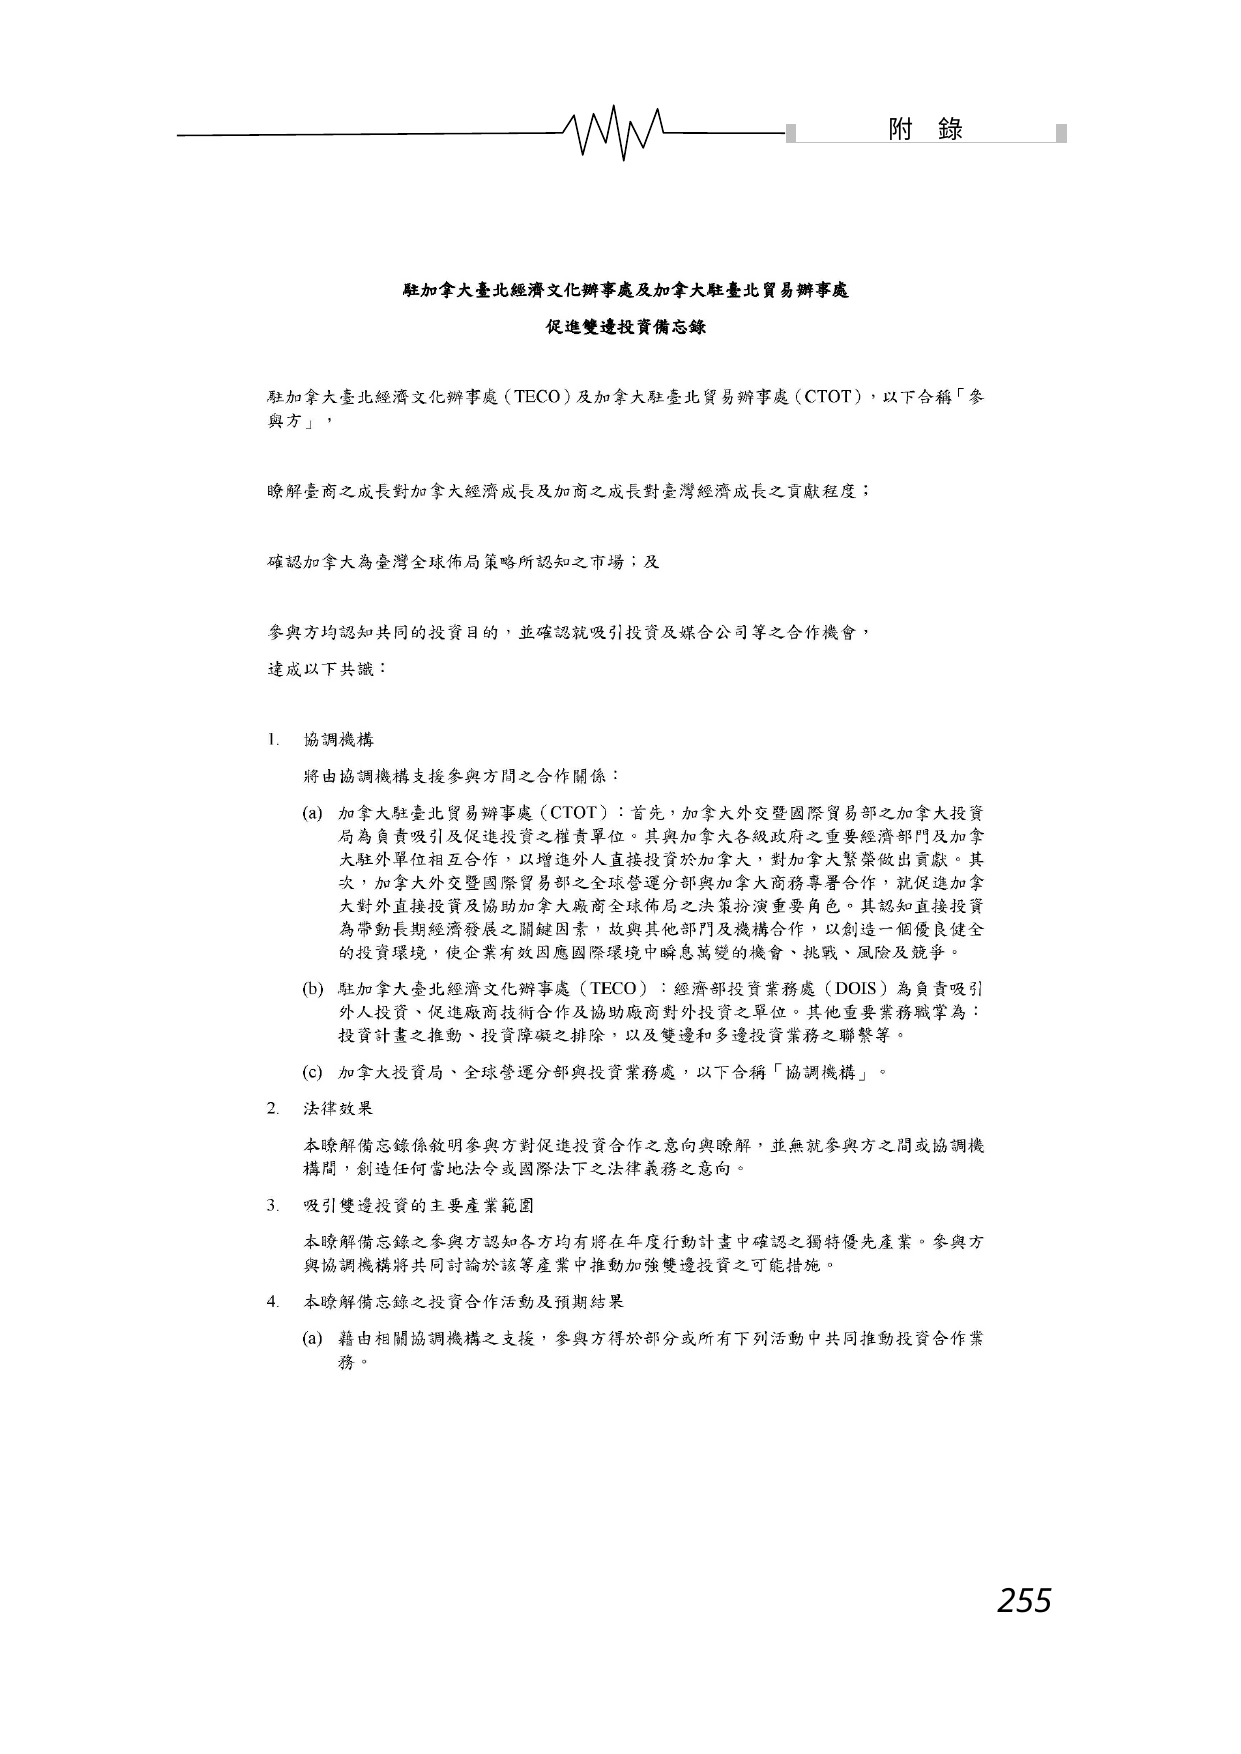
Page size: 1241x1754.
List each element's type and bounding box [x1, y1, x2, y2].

picture [182, 266, 1069, 1380]
